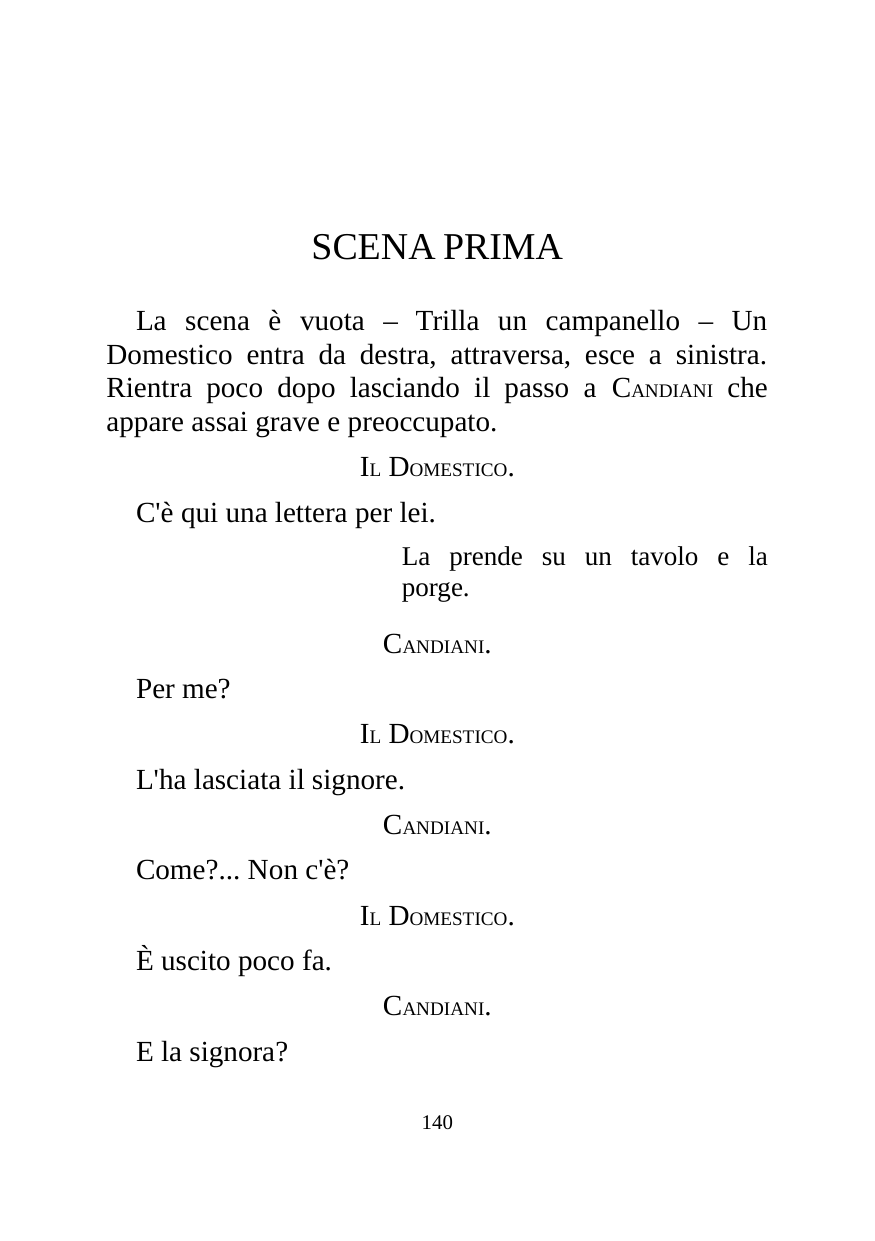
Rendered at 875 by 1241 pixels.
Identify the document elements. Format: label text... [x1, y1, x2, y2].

text E la signora? [106, 1034, 768, 1067]
text Per me? [106, 671, 768, 705]
text Il Domestico. [106, 716, 768, 750]
text C'è qui una lettera per lei. [106, 495, 768, 528]
text L'ha lasciata il signore. [106, 762, 768, 795]
text Il Domestico. [106, 449, 768, 483]
subtitle SCENA PRIMA [106, 224, 768, 268]
text È uscito poco fa. [106, 943, 768, 977]
text Candiani. [106, 626, 768, 659]
text La prende su un tavolo e la porge. [402, 540, 768, 602]
text Come?... Non c'è? [106, 852, 768, 886]
text Il Domestico. [106, 898, 768, 931]
text Candiani. [106, 807, 768, 841]
text La scena è vuota – Trilla un campanello – Un Domestico entra da destra, attraversa, esce a sinistra. Rientra poco dopo lasciando il passo a Candiani che appare assai grave e preoccupato. [106, 303, 768, 438]
text Candiani. [106, 988, 768, 1022]
